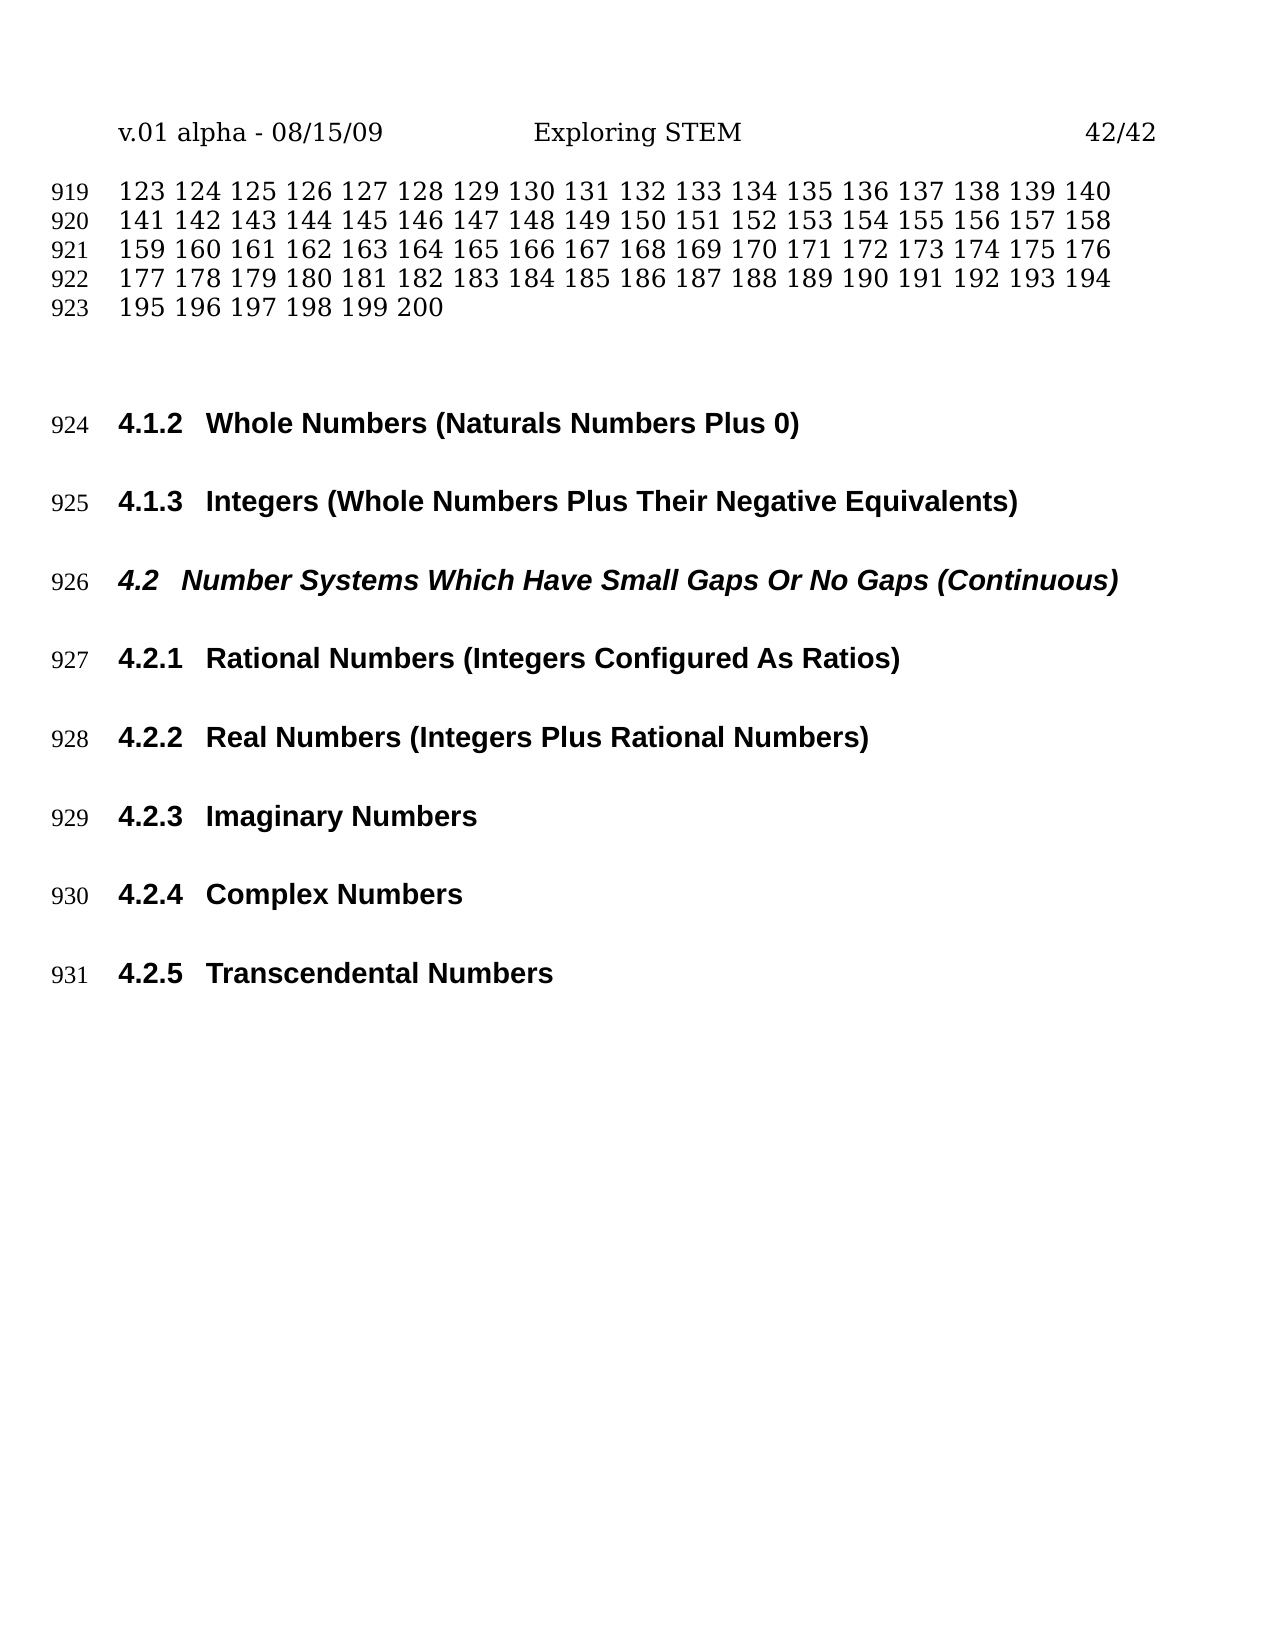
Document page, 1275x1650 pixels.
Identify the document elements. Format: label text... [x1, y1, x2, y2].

subtitle Complex Numbers [118, 877, 1157, 911]
subtitle Real Numbers (Integers Plus Rational Numbers) [118, 720, 1157, 753]
subtitle Number Systems Which Have Small Gaps Or No Gaps (Continuous) [118, 563, 1157, 596]
text 123 124 125 126 127 128 129 130 131 132 133 134 135 136 137 138 139 140 141 142 143 144 145 146 147 148 149 150 151 152 153 154 155 156 157 158 159 160 161 162 163 164 165 166 167 168 169 170 171 172 173 174 175 176 177 178 179 180 181 182 183 184 185 186 187 188 189 190 191 192 193 194 195 196 197 198 199 200 [118, 177, 1157, 323]
subtitle Rational Numbers (Integers Configured As Ratios) [118, 641, 1157, 675]
subtitle Imaginary Numbers [118, 798, 1157, 832]
subtitle Integers (Whole Numbers Plus Their Negative Equivalents) [118, 484, 1157, 518]
subtitle Whole Numbers (Naturals Numbers Plus 0) [118, 406, 1157, 439]
subtitle Transcendental Numbers [118, 956, 1157, 989]
